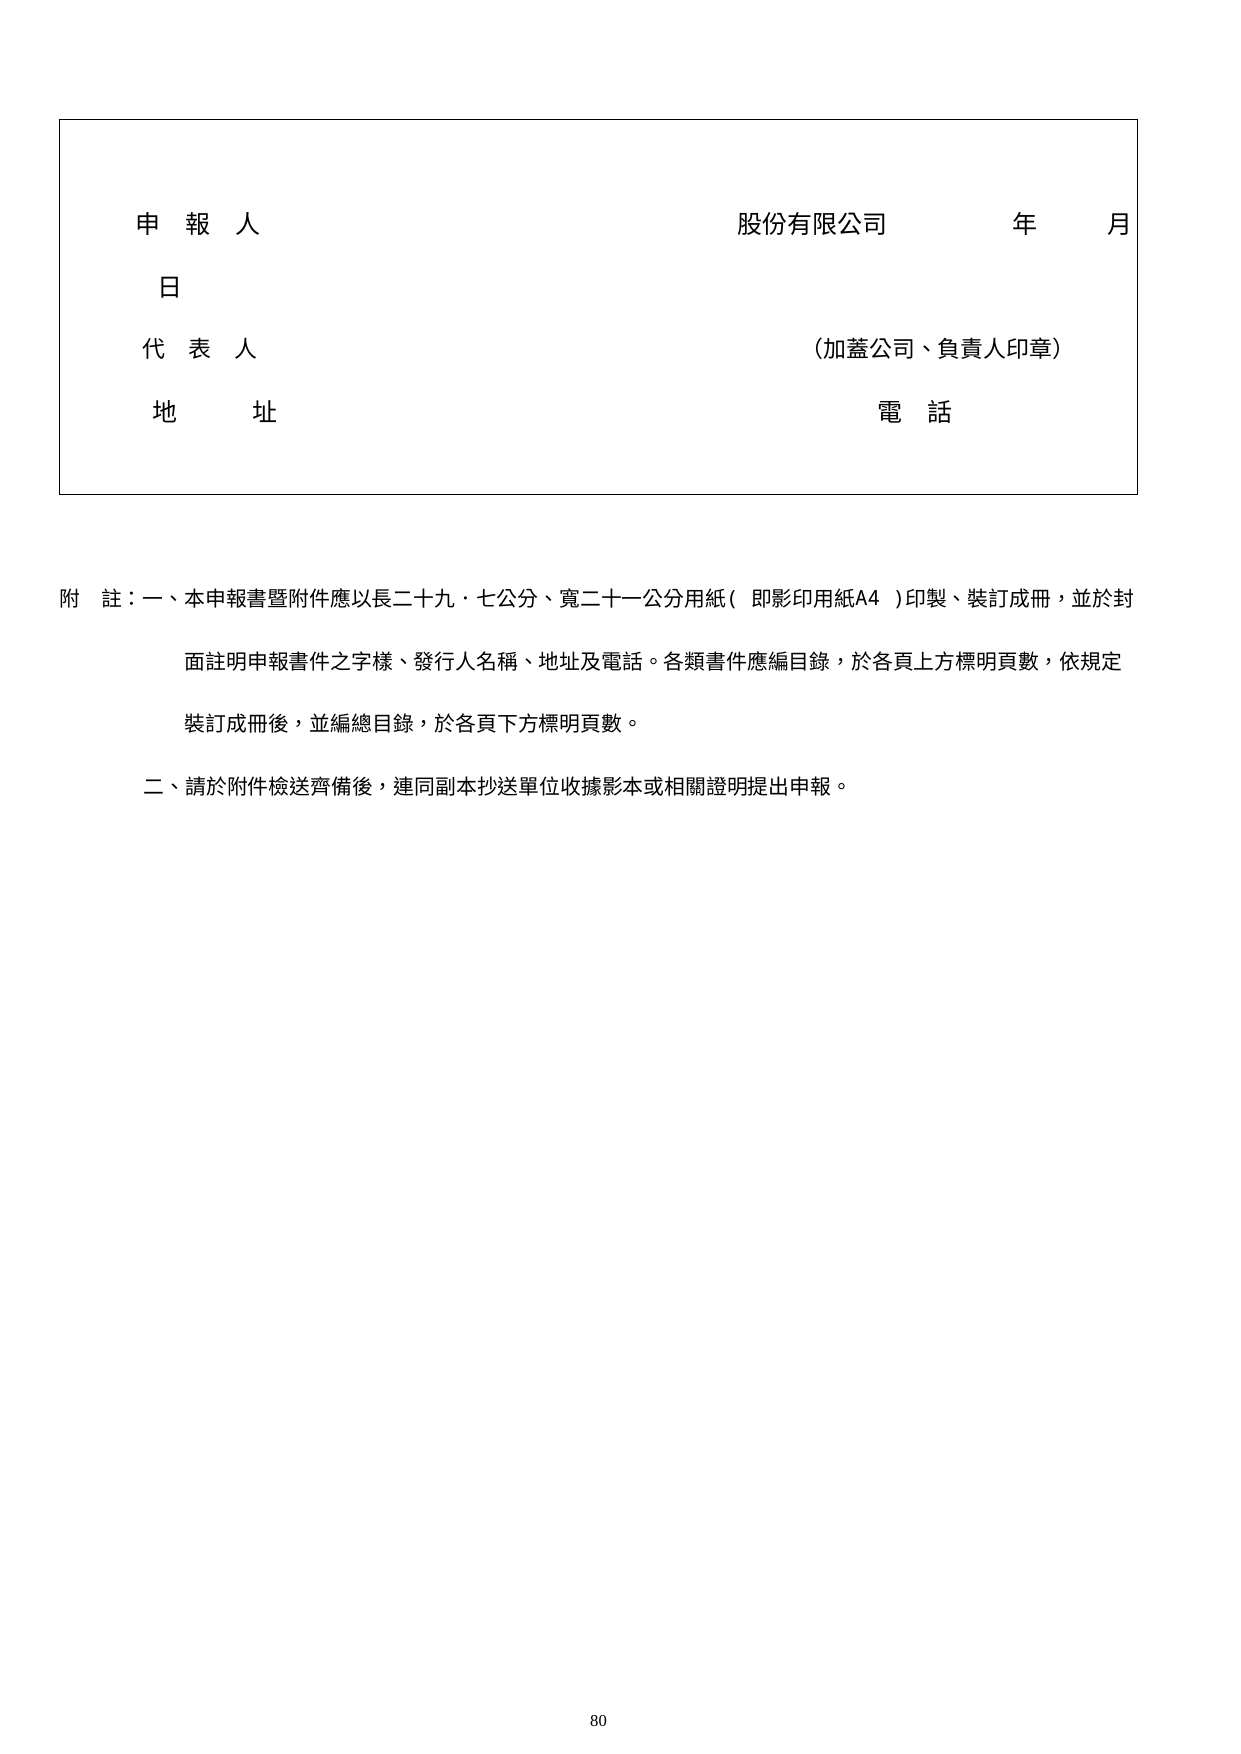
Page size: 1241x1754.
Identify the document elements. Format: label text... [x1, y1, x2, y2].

text 附 註：一、本申報書暨附件應以長二十九．七公分、寬二十一公分用紙( 即影印用紙A4 )印製、裝訂成冊，並於封面註明申報書件之字樣、發行人名稱、地址及電話。各類書件應編目錄，於各頁上方標明頁數，依規定裝訂成冊後，並編總目錄，於各頁下方標明頁數。 [59, 556, 1137, 744]
table_cell 申 報 人 股份有限公司 年 月 日 代 表 人 （加蓋公司、負責人印章） 地 址 電 話 [60, 120, 1137, 494]
text 二、請於附件檢送齊備後，連同副本抄送單位收據影本或相關證明提出申報。 [143, 744, 1137, 806]
